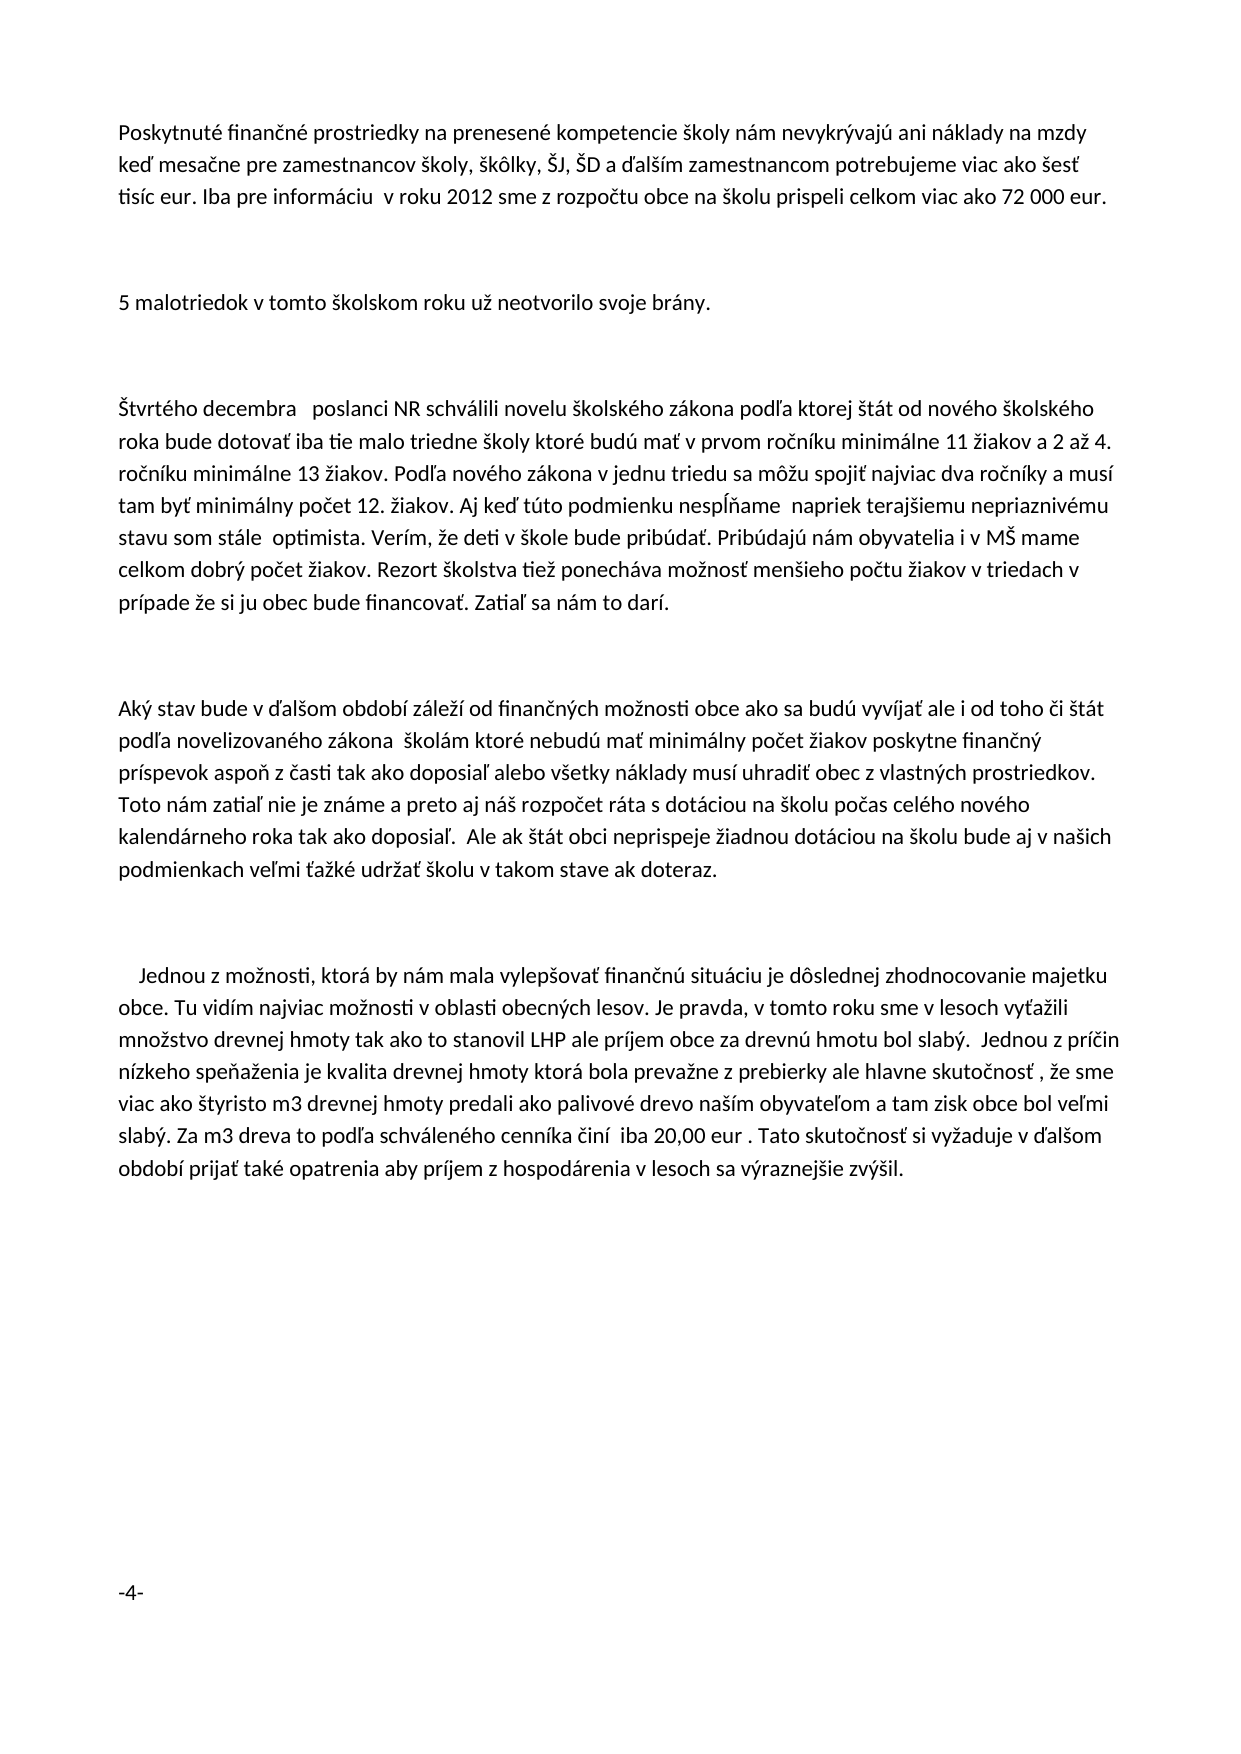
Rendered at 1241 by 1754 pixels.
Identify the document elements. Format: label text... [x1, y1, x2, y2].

text Jednou z možnosti, ktorá by nám mala vylepšovať finančnú situáciu je dôslednej zhodnocovanie majetku obce. Tu vidím najviac možnosti v oblasti obecných lesov. Je pravda, v tomto roku sme v lesoch vyťažili množstvo drevnej hmoty tak ako to stanovil LHP ale príjem obce za drevnú hmotu bol slabý. Jednou z príčin nízkeho speňaženia je kvalita drevnej hmoty ktorá bola prevažne z prebierky ale hlavne skutočnosť , že sme viac ako štyristo m3 drevnej hmoty predali ako palivové drevo naším obyvateľom a tam zisk obce bol veľmi slabý. Za m3 dreva to podľa schváleného cenníka činí iba 20,00 eur . Tato skutočnosť si vyžaduje v ďalšom období prijať také opatrenia aby príjem z hospodárenia v lesoch sa výraznejšie zvýšil. [118, 961, 1122, 1182]
text Poskytnuté finančné prostriedky na prenesené kompetencie školy nám nevykrývajú ani náklady na mzdy keď mesačne pre zamestnancov školy, škôlky, ŠJ, ŠD a ďalším zamestnancom potrebujeme viac ako šesť tisíc eur. Iba pre informáciu v roku 2012 sme z rozpočtu obce na školu prispeli celkom viac ako 72 000 eur. [118, 118, 1122, 211]
text 5 malotriedok v tomto školskom roku už neotvorilo svoje brány. [118, 288, 1122, 317]
text -4- [118, 1578, 1122, 1606]
text Aký stav bude v ďalšom období záleží od finančných možnosti obce ako sa budú vyvíjať ale i od toho či štát podľa novelizovaného zákona školám ktoré nebudú mať minimálny počet žiakov poskytne finančný príspevok aspoň z časti tak ako doposiaľ alebo všetky náklady musí uhradiť obec z vlastných prostriedkov. Toto nám zatiaľ nie je známe a preto aj náš rozpočet ráta s dotáciou na školu počas celého nového kalendárneho roka tak ako doposiaľ. Ale ak štát obci neprispeje žiadnou dotáciou na školu bude aj v našich podmienkach veľmi ťažké udržať školu v takom stave ak doteraz. [118, 694, 1122, 883]
text Štvrtého decembra poslanci NR schválili novelu školského zákona podľa ktorej štát od nového školského roka bude dotovať iba tie malo triedne školy ktoré budú mať v prvom ročníku minimálne 11 žiakov a 2 až 4. ročníku minimálne 13 žiakov. Podľa nového zákona v jednu triedu sa môžu spojiť najviac dva ročníky a musí tam byť minimálny počet 12. žiakov. Aj keď túto podmienku nespĺňame napriek terajšiemu nepriaznivému stavu som stále optimista. Verím, že deti v škole bude pribúdať. Pribúdajú nám obyvatelia i v MŠ mame celkom dobrý počet žiakov. Rezort školstva tiež ponecháva možnosť menšieho počtu žiakov v triedach v prípade že si ju obec bude financovať. Zatiaľ sa nám to darí. [118, 394, 1122, 616]
